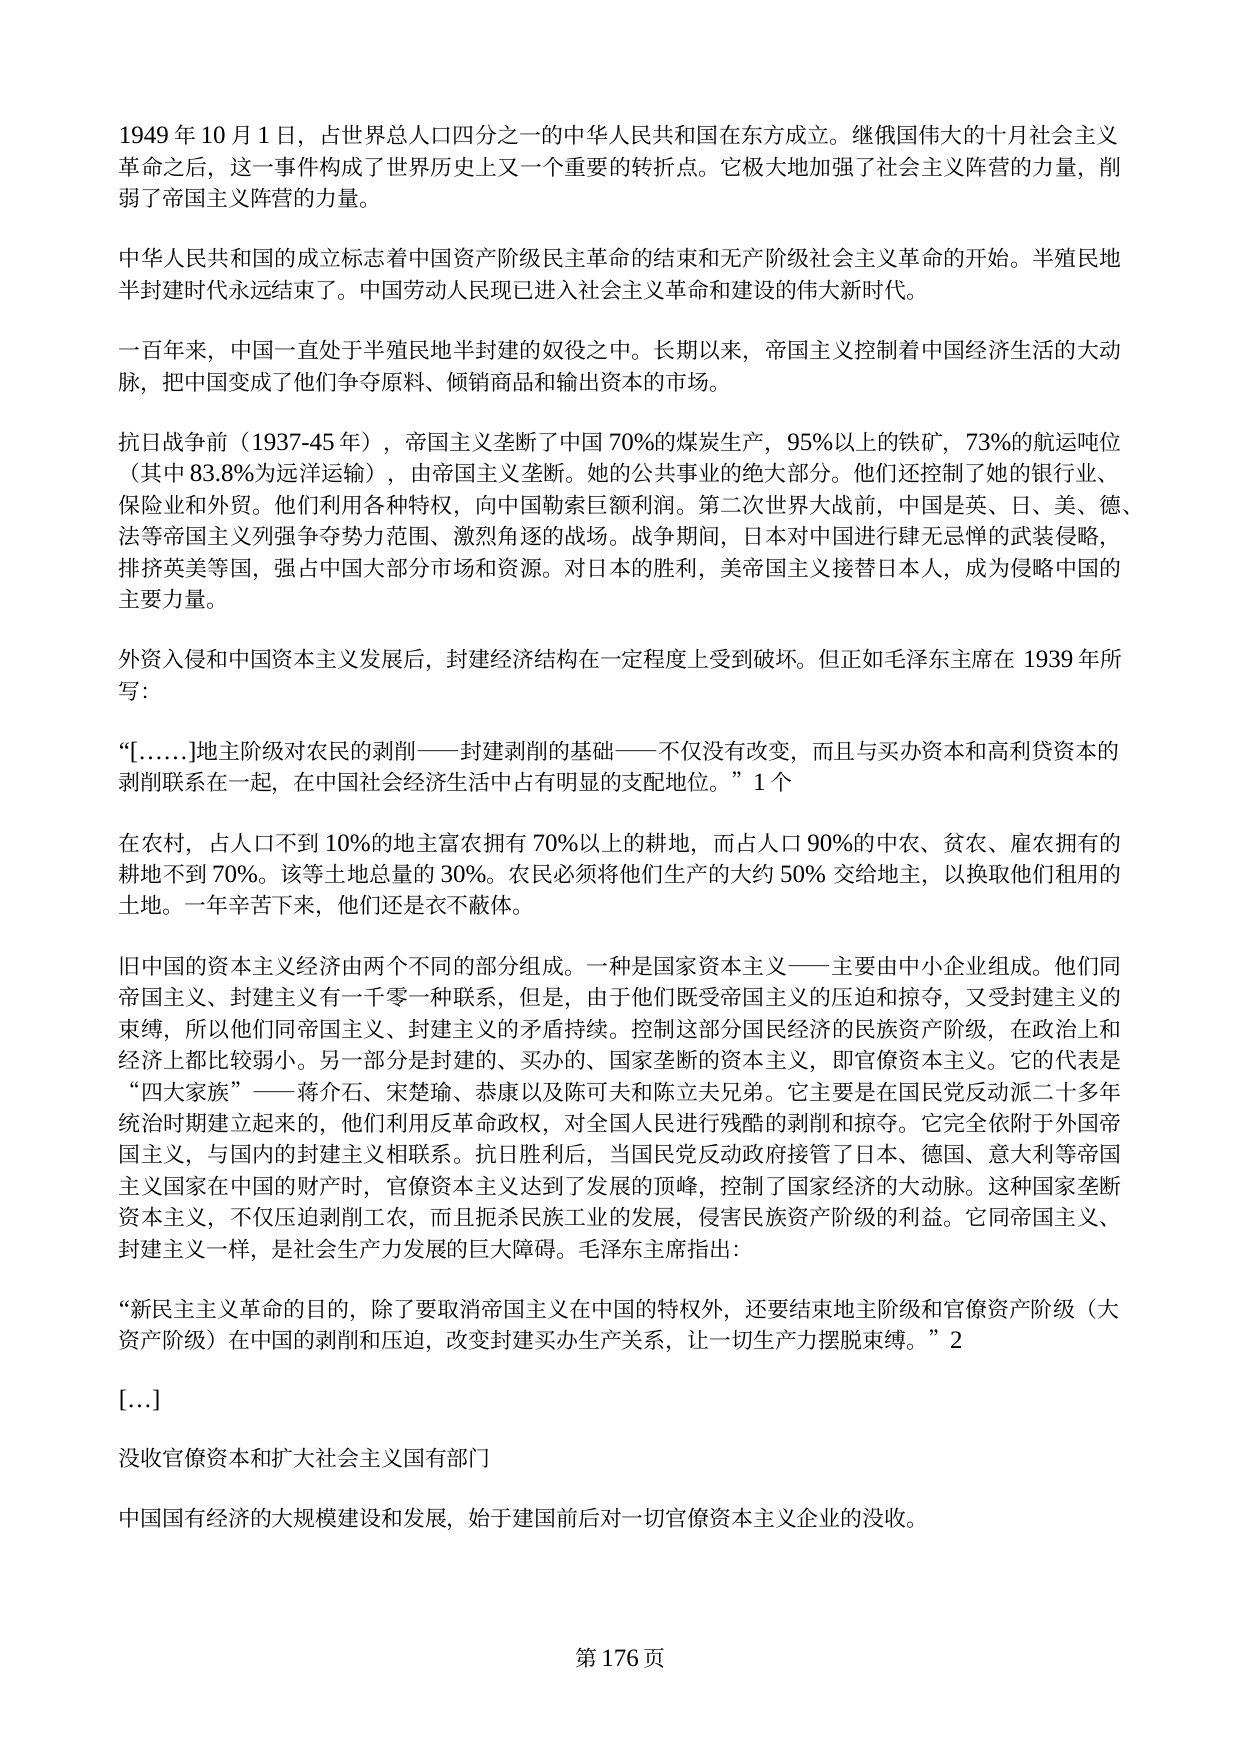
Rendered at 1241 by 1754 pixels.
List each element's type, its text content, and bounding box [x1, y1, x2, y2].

text 一百年来，中国一直处于半殖民地半封建的奴役之中。长期以来，帝国主义控制着中国经济生活的大动脉，把中国变成了他们争夺原料、倾销商品和输出资本的市场。 [118, 333, 1122, 396]
text 没收官僚资本和扩大社会主义国有部门 [118, 1441, 1122, 1473]
text 1949年10月1日，占世界总人口四分之一的中华人民共和国在东方成立。继俄国伟大的十月社会主义革命之后，这一事件构成了世界历史上又一个重要的转折点。它极大地加强了社会主义阵营的力量，削弱了帝国主义阵营的力量。 [118, 118, 1122, 213]
text 中华人民共和国的成立标志着中国资产阶级民主革命的结束和无产阶级社会主义革命的开始。半殖民地半封建时代永远结束了。中国劳动人民现已进入社会主义革命和建设的伟大新时代。 [118, 242, 1122, 304]
text 中国国有经济的大规模建设和发展，始于建国前后对一切官僚资本主义企业的没收。 [118, 1502, 1122, 1533]
text “新民主主义革命的目的，除了要取消帝国主义在中国的特权外，还要结束地主阶级和官僚资产阶级（大资产阶级）在中国的剥削和压迫，改变封建买办生产关系，让一切生产力摆脱束缚。”2 [118, 1292, 1122, 1355]
text 抗日战争前（1937-45年），帝国主义垄断了中国70%的煤炭生产，95%以上的铁矿，73%的航运吨位（其中83.8%为远洋运输），由帝国主义垄断。她的公共事业的绝大部分。他们还控制了她的银行业、保险业和外贸。他们利用各种特权，向中国勒索巨额利润。第二次世界大战前，中国是英、日、美、德、法等帝国主义列强争夺势力范围、激烈角逐的战场。战争期间，日本对中国进行肆无忌惮的武装侵略，排挤英美等国，强占中国大部分市场和资源。对日本的胜利，美帝国主义接替日本人，成为侵略中国的主要力量。 [118, 425, 1122, 614]
text […] [118, 1384, 1122, 1413]
text “[……]地主阶级对农民的剥削——封建剥削的基础——不仅没有改变，而且与买办资本和高利贷资本的剥削联系在一起，在中国社会经济生活中占有明显的支配地位。”1个 [118, 734, 1122, 797]
text 在农村，占人口不到10%的地主富农拥有70%以上的耕地，而占人口90%的中农、贫农、雇农拥有的耕地不到70%。该等土地总量的30%。农民必须将他们生产的大约50% 交给地主，以换取他们租用的土地。一年辛苦下来，他们还是衣不蔽体。 [118, 826, 1122, 920]
text 外资入侵和中国资本主义发展后，封建经济结构在一定程度上受到破坏。但正如毛泽东主席在1939年所写： [118, 642, 1122, 705]
text 旧中国的资本主义经济由两个不同的部分组成。一种是国家资本主义——主要由中小企业组成。他们同帝国主义、封建主义有一千零一种联系，但是，由于他们既受帝国主义的压迫和掠夺，又受封建主义的束缚，所以他们同帝国主义、封建主义的矛盾持续。控制这部分国民经济的民族资产阶级，在政治上和经济上都比较弱小。另一部分是封建的、买办的、国家垄断的资本主义，即官僚资本主义。它的代表是“四大家族”——蒋介石、宋楚瑜、恭康以及陈可夫和陈立夫兄弟。它主要是在国民党反动派二十多年统治时期建立起来的，他们利用反革命政权，对全国人民进行残酷的剥削和掠夺。它完全依附于外国帝国主义，与国内的封建主义相联系。抗日胜利后，当国民党反动政府接管了日本、德国、意大利等帝国主义国家在中国的财产时，官僚资本主义达到了发展的顶峰，控制了国家经济的大动脉。这种国家垄断资本主义，不仅压迫剥削工农，而且扼杀民族工业的发展，侵害民族资产阶级的利益。它同帝国主义、封建主义一样，是社会生产力发展的巨大障碍。毛泽东主席指出： [118, 949, 1122, 1263]
